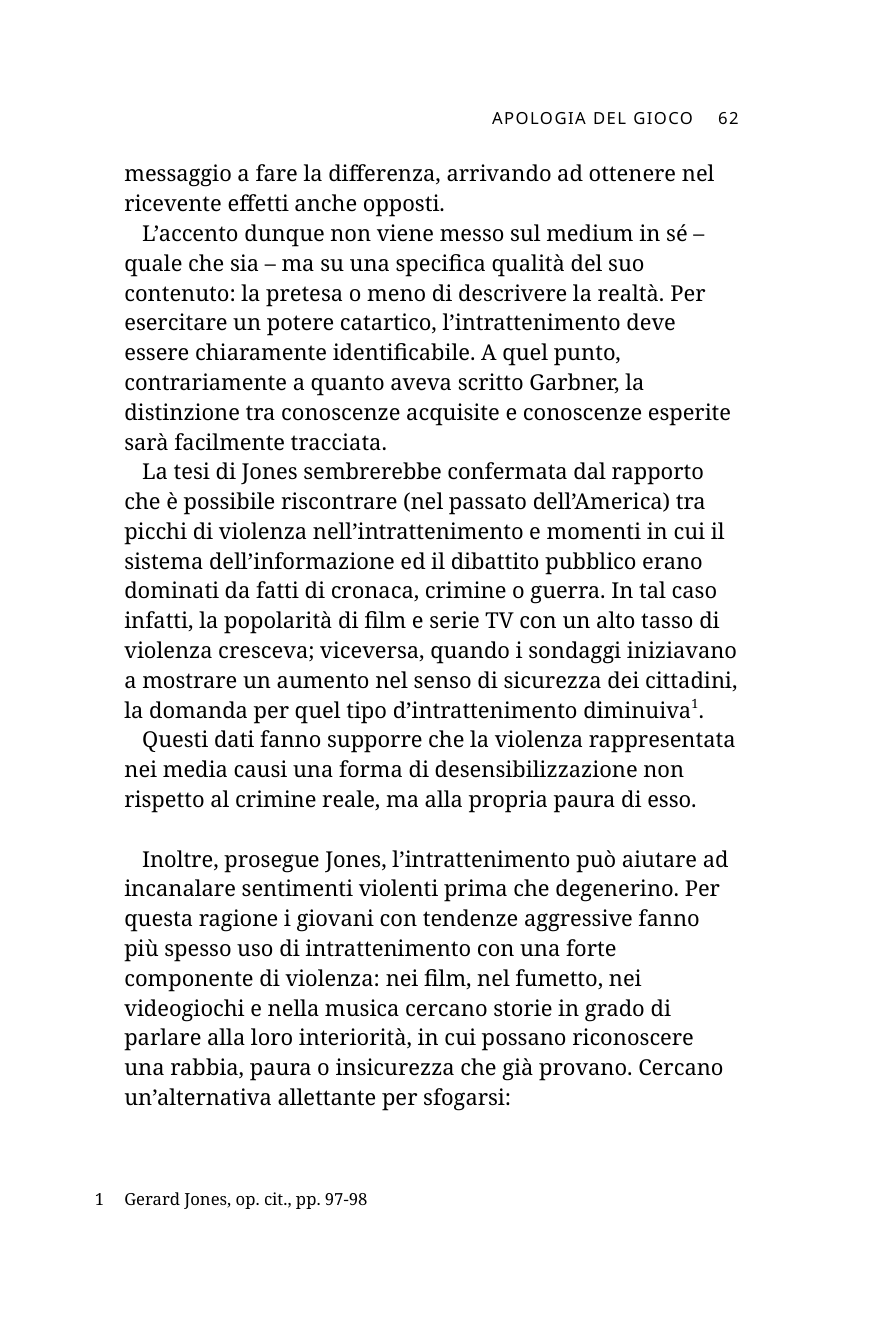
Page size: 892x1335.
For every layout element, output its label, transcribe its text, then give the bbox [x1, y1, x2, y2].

text Inoltre, prosegue Jones, l’intrattenimento può aiutare ad incanalare sentimenti violenti prima che degenerino. Per questa ragione i giovani con tendenze aggressive fanno più spesso uso di intrattenimento con una forte componente di violenza: nei film, nel fumetto, nei videogiochi e nella musica cercano storie in grado di parlare alla loro interiorità, in cui possano riconoscere una rabbia, paura o insicurezza che già provano. Cercano un’alternativa allettante per sfogarsi: [124, 844, 738, 1112]
text Gerard Jones, op. cit., pp. 97-98 [94, 1188, 738, 1211]
text L’accento dunque non viene messo sul medium in sé – quale che sia – ma su una specifica qualità del suo contenuto: la pretesa o meno di descrivere la realtà. Per esercitare un potere catartico, l’intrattenimento deve essere chiaramente identificabile. A quel punto, contrariamente a quanto aveva scritto Garbner, la distinzione tra conoscenze acquisite e conoscenze esperite sarà facilmente tracciata. [124, 218, 738, 456]
text La tesi di Jones sembrerebbe confermata dal rapporto che è possibile riscontrare (nel passato dell’America) tra picchi di violenza nell’intrattenimento e momenti in cui il sistema dell’informazione ed il dibattito pubblico erano dominati da fatti di cronaca, crimine o guerra. In tal caso infatti, la popolarità di film e serie TV con un alto tasso di violenza cresceva; viceversa, quando i sondaggi iniziavano a mostrare un aumento nel senso di sicurezza dei cittadini, la domanda per quel tipo d’intrattenimento diminuiva. [124, 456, 738, 724]
text messaggio a fare la differenza, arrivando ad ottenere nel ricevente effetti anche opposti. [124, 158, 738, 218]
text Questi dati fanno supporre che la violenza rappresentata nei media causi una forma di desensibilizzazione non rispetto al crimine reale, ma alla propria paura di esso. [124, 724, 738, 814]
